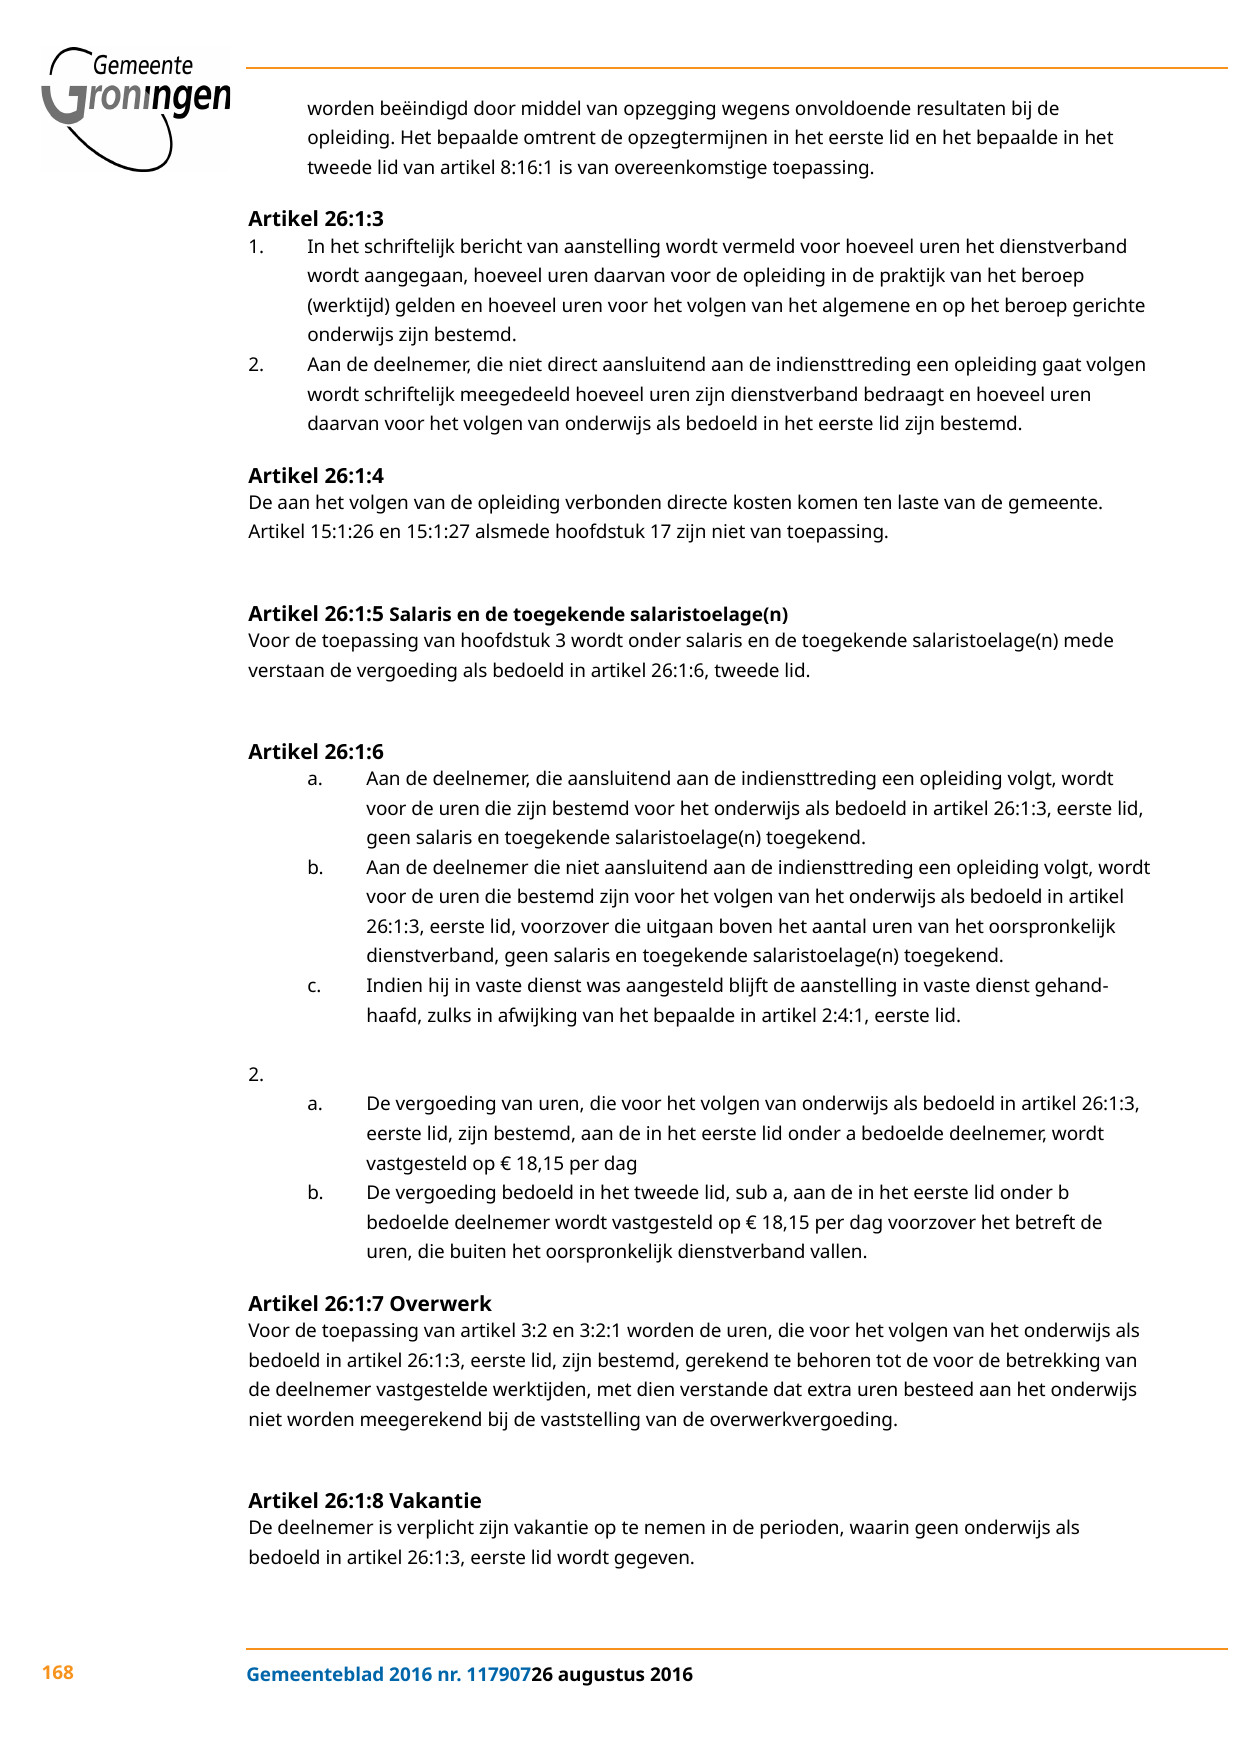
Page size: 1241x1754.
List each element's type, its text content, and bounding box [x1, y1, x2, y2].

list De vergoeding van uren, die voor het volgen van onderwijs als bedoeld in artikel 26:1:3, eerste lid, zijn bestemd, aan de in het eerste lid onder a bedoelde deelnemer, wordt vastgesteld op € 18,15 per dag [307, 1091, 1152, 1176]
list Aan de deelnemer die niet aansluitend aan de in­diensttreding een opleiding volgt, wordt voor de uren die bestemd zijn voor het volgen van het onder­wijs als bedoeld in artikel 26:1:3, eerste lid, voorzover die uitgaan boven het aantal uren van het oorspronkelijk dienstverband, geen salaris en toegekende salaristoelage(n) toegekend. [307, 854, 1152, 968]
list De vergoeding bedoeld in het tweede lid, sub a, aan de in het eerste lid onder b bedoelde deelnemer wordt vastgesteld op € 18,15 per dag voorzover het betreft de uren, die buiten het oorspronkelijk dienstverband vallen. [307, 1179, 1152, 1264]
list Indien hij in vaste dienst was aangesteld blijft de aanstel­ling in vaste dienst gehand­haafd, zulks in afwijking van het bepaalde in artikel 2:4:1, eerste lid. [307, 972, 1152, 1028]
text Voor de toepassing van artikel 3:2 en 3:2:1 worden de uren, die voor het volgen van het onderwijs als bedoeld in artikel 26:1:3, eerste lid, zijn bestemd, gerekend te behoren tot de voor de betrekking van de deelnemer vastgestelde werktijden, met dien verstande dat extra uren besteed aan het onderwijs niet worden meegerekend bij de vaststelling van de overwerkvergoeding. [248, 1317, 1152, 1432]
list Aan de deelnemer, die aansluitend aan de in­diensttreding een opleiding volgt, wordt voor de uren die zijn bestemd voor het onderwijs als bedoeld in artikel 26:1:3, eerste lid, geen salaris en toegekende salaristoelage(n) toegekend. [307, 765, 1152, 850]
text Artikel 26:1:6 [248, 737, 1152, 765]
list In het schriftelijk bericht van aanstelling wordt vermeld voor hoeveel uren het dienstverband wordt aangegaan, hoeveel uren daarvan voor de opleiding in de praktijk van het beroep (werktijd) gelden en hoeveel uren voor het volgen van het algemene en op het beroep gerichte onderwijs zijn bestemd. [248, 233, 1152, 347]
text Artikel 26:1:3 [248, 204, 1152, 233]
text Voor de toepassing van hoofdstuk 3 wordt onder salaris en de toegekende salaristoelage(n) mede verstaan de vergoeding als bedoeld in artikel 26:1:6, tweede lid. [248, 627, 1152, 682]
text Artikel 26:1:5 Salaris en de toegekende salaristoelage(n) [248, 599, 1152, 627]
picture [41, 47, 231, 172]
list Aan de deelnemer, die niet direct aansluitend aan de indiensttreding een opleiding gaat volgen wordt schriftelijk meegedeeld hoeveel uren zijn dienstverband bedraagt en hoeveel uren daarvan voor het volgen van onderwijs als bedoeld in het eerste lid zijn bestemd. [248, 351, 1152, 436]
text De deelnemer is verplicht zijn vakantie op te nemen in de perioden, waarin geen onderwijs als bedoeld in artikel 26:1:3, eerste lid wordt gegeven. [248, 1514, 1152, 1570]
text Artikel 26:1:7 Overwerk [248, 1289, 1152, 1317]
text Artikel 26:1:4 [248, 461, 1152, 489]
text Artikel 26:1:8 Vakantie [248, 1486, 1152, 1514]
list worden beëindigd door middel van opzegging wegens onvoldoende resultaten bij de opleiding. Het bepaalde omtrent de opzegtermijnen in het eerste lid en het bepaalde in het tweede lid van artikel 8:16:1 is van overeenkomstige toepassing. [248, 95, 1152, 180]
text De aan het volgen van de opleiding verbonden directe kosten komen ten laste van de gemeente. Artikel 15:1:26 en 15:1:27 alsmede hoofdstuk 17 zijn niet van toepassing. [248, 489, 1152, 544]
